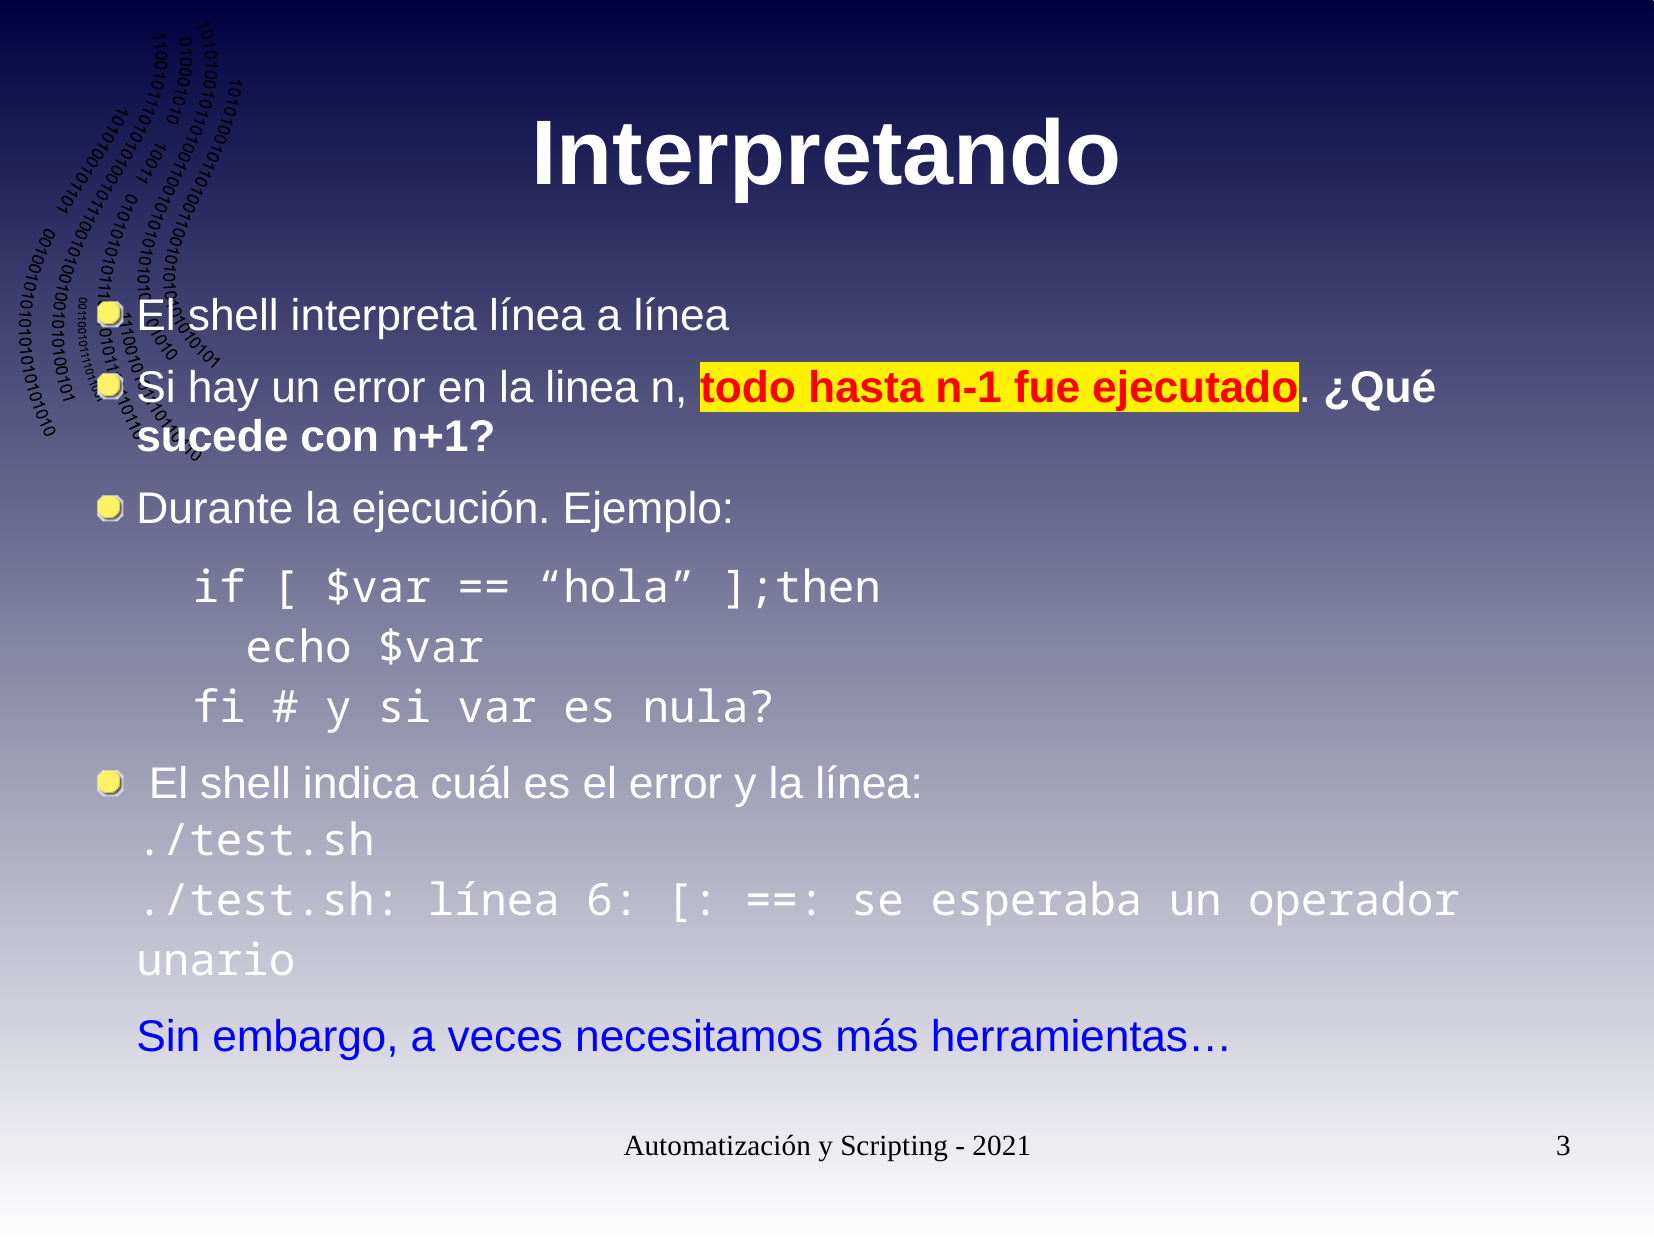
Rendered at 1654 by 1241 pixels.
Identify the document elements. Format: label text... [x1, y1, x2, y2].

picture [18, 20, 243, 461]
list El shell interpreta línea a línea Si hay un error en la linea n, todo hasta n-1 fue ejecutado. ¿Qué sucede con n+1? Durante la ejecución. Ejemplo: if [ $var == “hola” ];then echo $var fi # y si var es nula? El shell indica cuál es el error y la línea: ./test.sh ./test.sh: línea 6: [: ==: se esperaba un operador unario Sin embargo, a veces necesitamos más herramientas… [82, 290, 1571, 1111]
title Interpretando [82, 49, 1571, 257]
